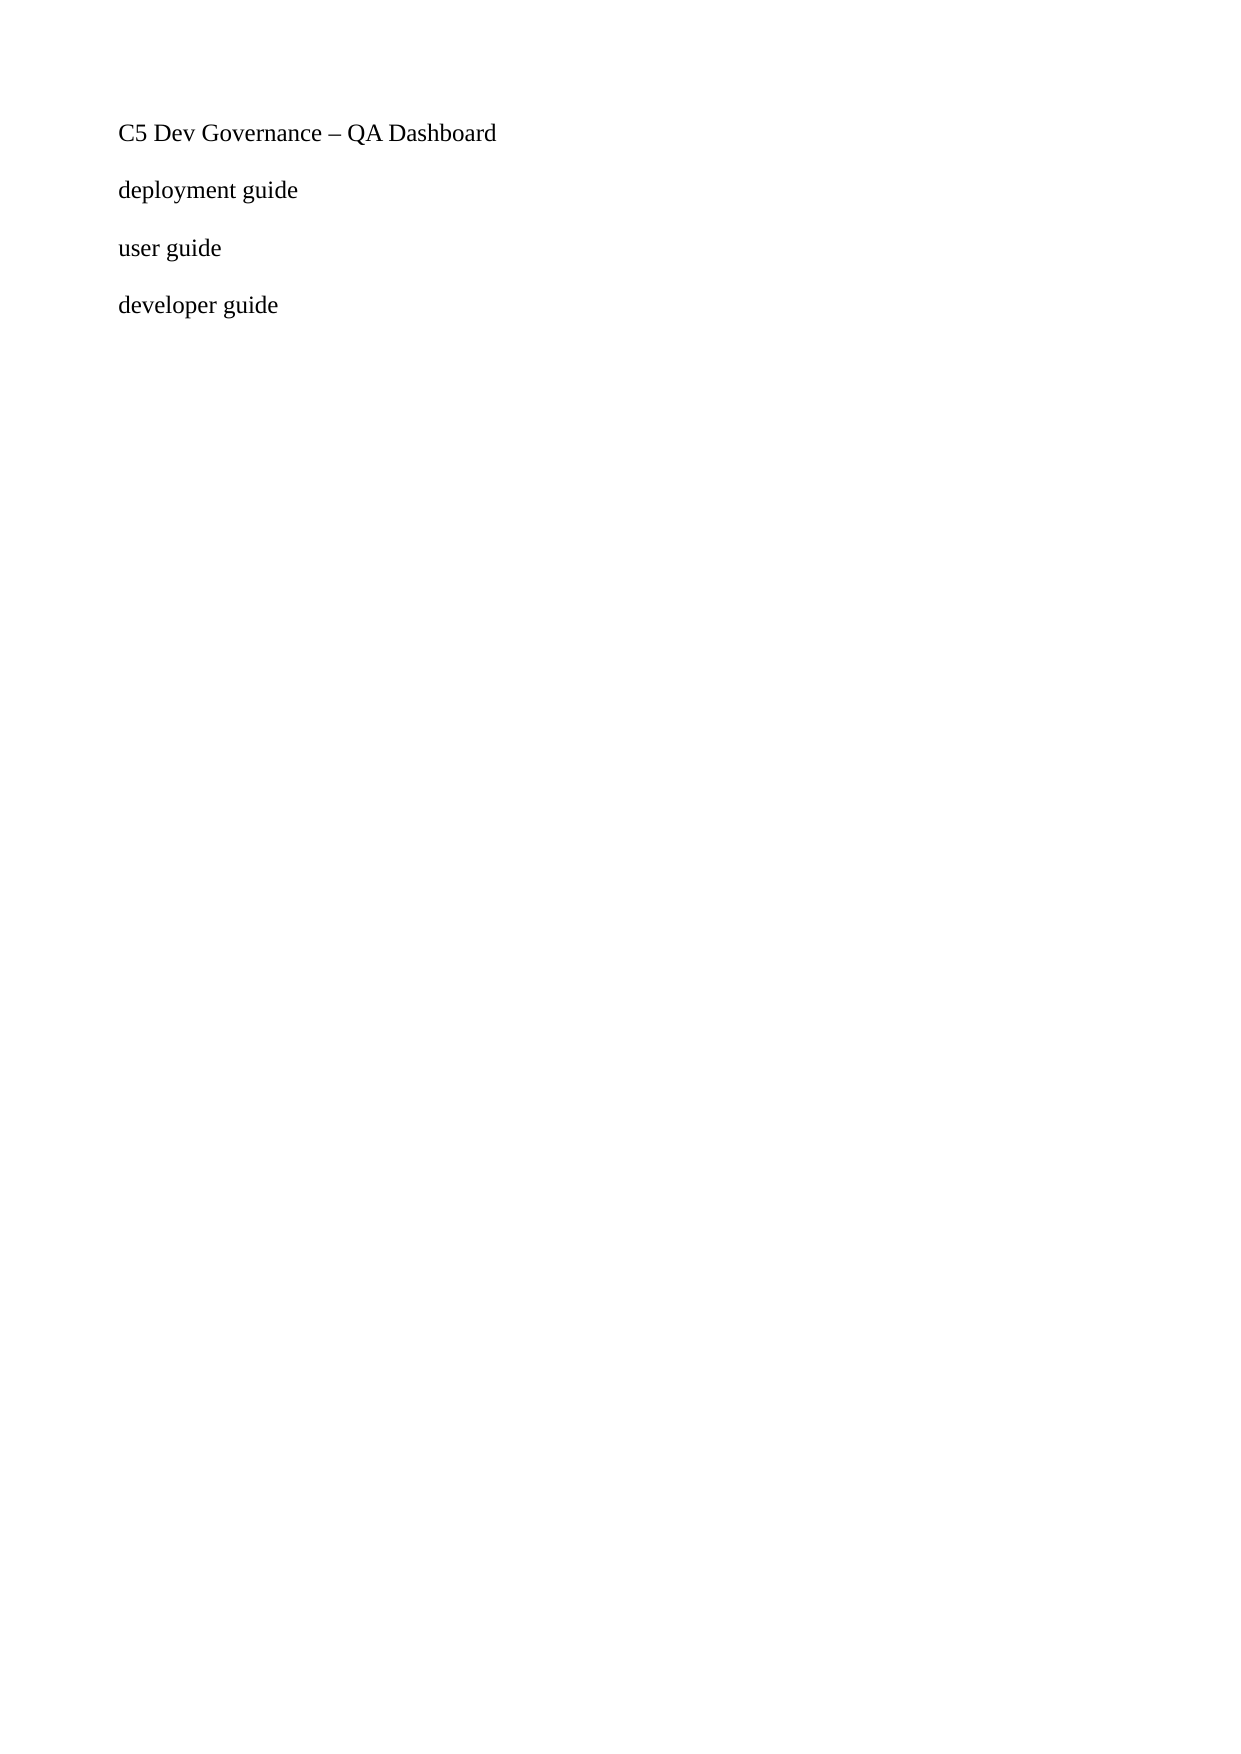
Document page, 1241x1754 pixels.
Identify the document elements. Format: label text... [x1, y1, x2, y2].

text C5 Dev Governance – QA Dashboard [118, 118, 1122, 147]
text deployment guide [118, 176, 1122, 204]
text user guide [118, 233, 1122, 262]
text developer guide [118, 291, 1122, 319]
